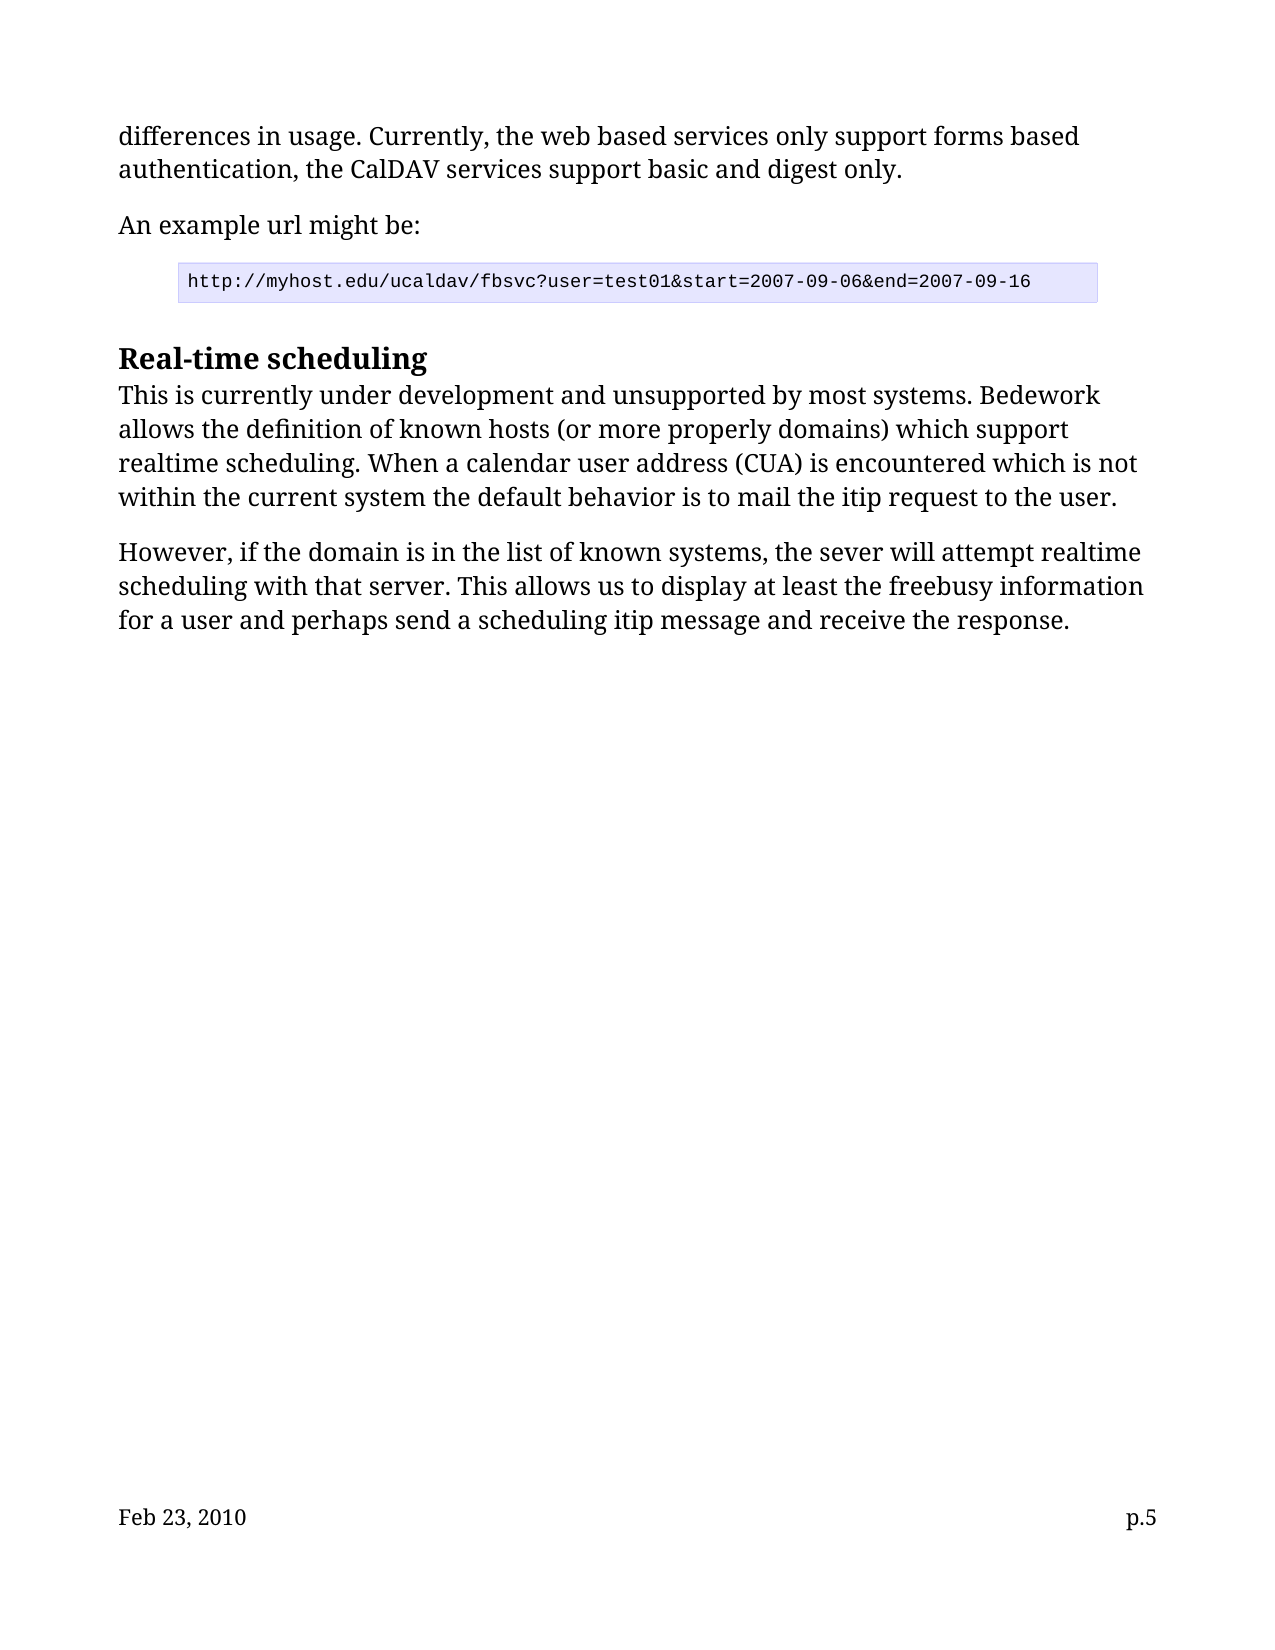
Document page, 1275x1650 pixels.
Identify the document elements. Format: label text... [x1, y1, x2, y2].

text However, if the domain is in the list of known systems, the sever will attempt realtime scheduling with that server. This allows us to display at least the freebusy information for a user and perhaps send a scheduling itip message and receive the response. [118, 535, 1157, 637]
text http://myhost.edu/ucaldav/fbsvc?user=test01&start=2007-09-06&end=2007-09-16 [179, 264, 1097, 302]
subtitle Real-time scheduling [118, 338, 1157, 378]
text An example url might be: [118, 207, 1157, 241]
text differences in usage. Currently, the web based services only support forms based authentication, the CalDAV services support basic and digest only. [118, 118, 1157, 186]
text This is currently under development and unsupported by most systems. Bedework allows the definition of known hosts (or more properly domains) which support realtime scheduling. When a calendar user address (CUA) is encountered which is not within the current system the default behavior is to mail the itip request to the user. [118, 378, 1157, 514]
